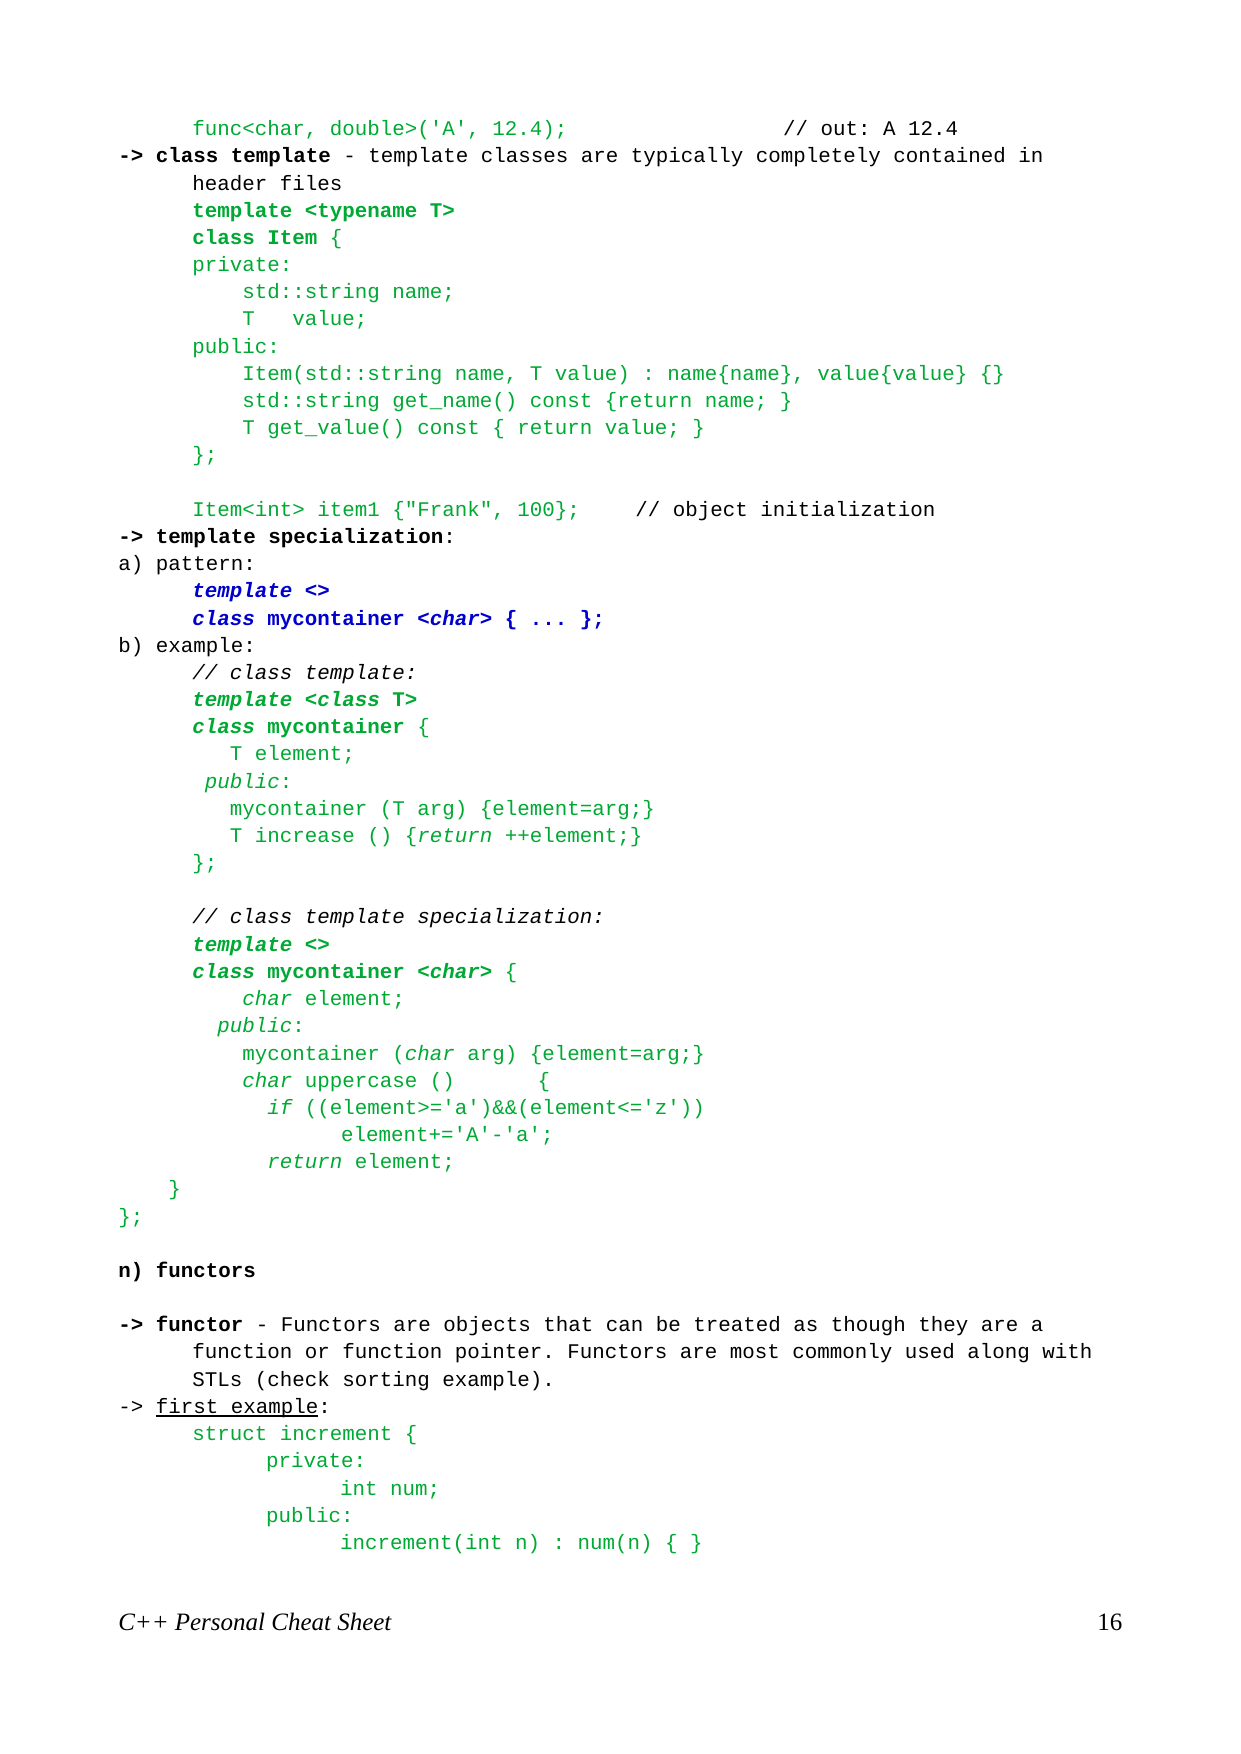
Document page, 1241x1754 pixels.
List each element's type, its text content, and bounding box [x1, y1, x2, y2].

text template <typename T> [118, 200, 1122, 223]
text return element; [118, 1151, 1122, 1175]
text T element; [118, 743, 1122, 767]
text public: [118, 336, 1122, 359]
text int num; [118, 1477, 1122, 1501]
text Item<int> item1 {"Frank", 100}; // object initialization [118, 499, 1122, 522]
text template <class T> [118, 689, 1122, 713]
text private: [118, 254, 1122, 278]
text }; [118, 1206, 1122, 1229]
text template <> [118, 934, 1122, 957]
text if ((element>='a')&&(element<='z')) [118, 1097, 1122, 1121]
text -> first example: [118, 1396, 1122, 1419]
text char uppercase () { [118, 1070, 1122, 1093]
text class mycontainer { [118, 716, 1122, 740]
text -> template specialization: [118, 526, 1122, 549]
text // class template specialization: [118, 907, 1122, 930]
text public: [118, 1015, 1122, 1039]
text T get_value() const { return value; } [118, 417, 1122, 441]
text class mycontainer <char> { [118, 961, 1122, 984]
text increment(int n) : num(n) { } [118, 1532, 1122, 1556]
text a) pattern: [118, 553, 1122, 577]
text char element; [118, 988, 1122, 1012]
text private: [118, 1450, 1122, 1474]
text element+='A'-'a'; [118, 1124, 1122, 1148]
text public: [118, 771, 1122, 794]
text n) functors [118, 1260, 1122, 1284]
text -> functor - Functors are objects that can be treated as though they are a function or function pointer. Functors are most commonly used along with STLs (check sorting example). [118, 1314, 1122, 1392]
text // class template: [118, 662, 1122, 686]
text mycontainer (T arg) {element=arg;} [118, 798, 1122, 821]
text class Item { [118, 227, 1122, 251]
text struct increment { [118, 1423, 1122, 1447]
text mycontainer (char arg) {element=arg;} [118, 1042, 1122, 1066]
text } [118, 1178, 1122, 1202]
text Item(std::string name, T value) : name{name}, value{value} {} [118, 363, 1122, 386]
text func<char, double>('A', 12.4); // out: A 12.4 [118, 118, 1122, 142]
text T increase () {return ++element;} [118, 825, 1122, 849]
text class mycontainer <char> { ... }; [118, 607, 1122, 631]
text std::string name; [118, 281, 1122, 305]
text }; [118, 444, 1122, 468]
text }; [118, 852, 1122, 876]
text T value; [118, 308, 1122, 332]
text -> class template - template classes are typically completely contained in header files [118, 145, 1122, 196]
text template <> [118, 580, 1122, 604]
text public: [118, 1505, 1122, 1528]
text b) example: [118, 635, 1122, 658]
text std::string get_name() const {return name; } [118, 390, 1122, 414]
